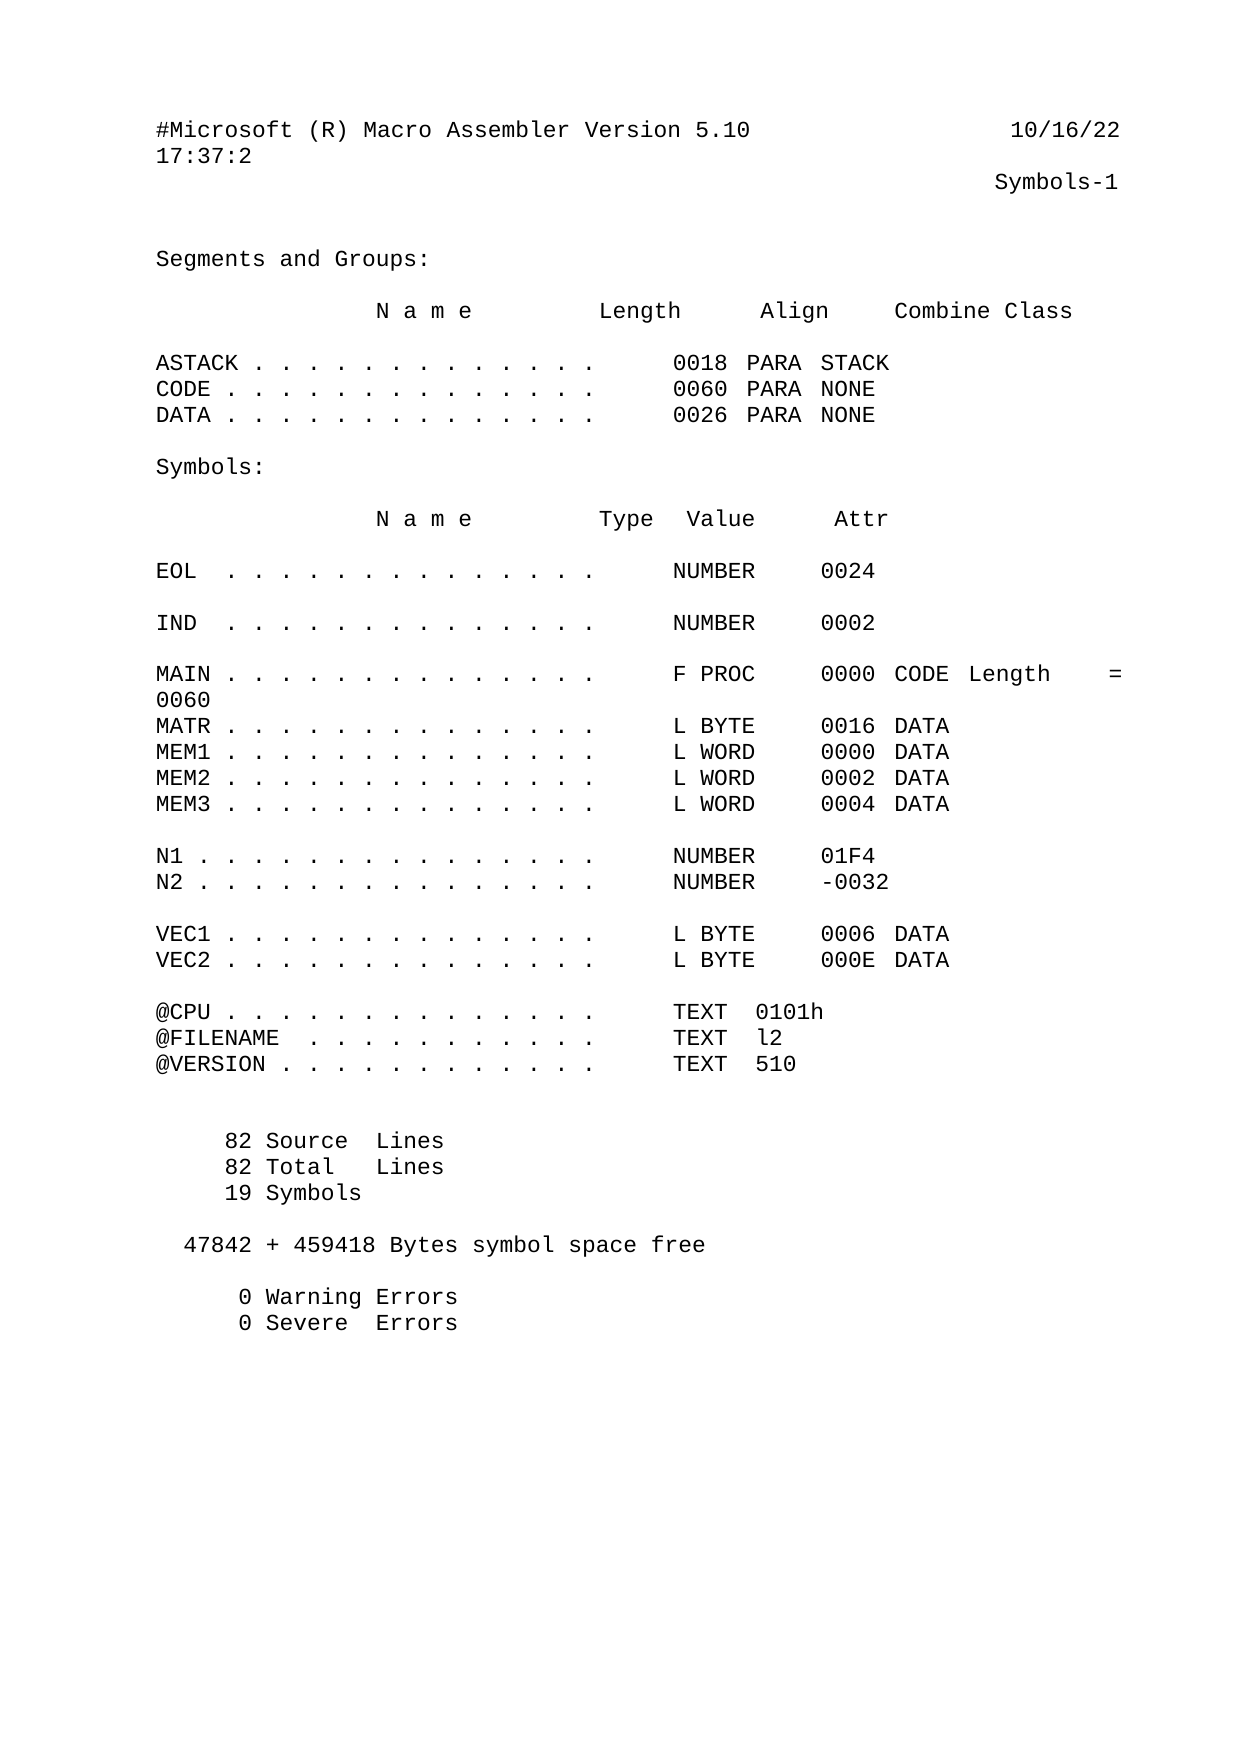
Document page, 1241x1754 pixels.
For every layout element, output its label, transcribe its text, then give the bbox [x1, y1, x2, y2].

text N a m e Length Align Combine Class [156, 300, 1122, 326]
text VEC1 . . . . . . . . . . . . . . L BYTE 0006 DATA [156, 922, 1122, 948]
text 47842 + 459418 Bytes symbol space free [156, 1233, 1122, 1259]
text CODE . . . . . . . . . . . . . . 0060 PARA NONE [156, 377, 1122, 403]
text 82 Source Lines [156, 1130, 1122, 1156]
text @FILENAME . . . . . . . . . . . TEXT l2 [156, 1026, 1122, 1052]
text Symbols: [156, 455, 1122, 481]
text N1 . . . . . . . . . . . . . . . NUMBER 01F4 [156, 844, 1122, 870]
text #Microsoft (R) Macro Assembler Version 5.10 10/16/22 17:37:2 [156, 118, 1122, 170]
text 19 Symbols [156, 1182, 1122, 1207]
text @CPU . . . . . . . . . . . . . . TEXT 0101h [156, 1000, 1122, 1026]
text @VERSION . . . . . . . . . . . . TEXT 510 [156, 1052, 1122, 1078]
text DATA . . . . . . . . . . . . . . 0026 PARA NONE [156, 403, 1122, 429]
text N2 . . . . . . . . . . . . . . . NUMBER -0032 [156, 870, 1122, 896]
text MEM3 . . . . . . . . . . . . . . L WORD 0004 DATA [156, 792, 1122, 818]
text MEM1 . . . . . . . . . . . . . . L WORD 0000 DATA [156, 741, 1122, 767]
text IND . . . . . . . . . . . . . . NUMBER 0002 [156, 611, 1122, 637]
text 82 Total Lines [156, 1156, 1122, 1182]
text N a m e Type Value Attr [156, 507, 1122, 533]
text 0 Severe Errors [156, 1311, 1122, 1337]
text VEC2 . . . . . . . . . . . . . . L BYTE 000E DATA [156, 948, 1122, 974]
text 0 Warning Errors [156, 1285, 1122, 1311]
text MAIN . . . . . . . . . . . . . . F PROC 0000 CODE Length = 0060 [156, 663, 1122, 715]
text Symbols-1 [156, 170, 1122, 196]
text MEM2 . . . . . . . . . . . . . . L WORD 0002 DATA [156, 767, 1122, 792]
text MATR . . . . . . . . . . . . . . L BYTE 0016 DATA [156, 715, 1122, 741]
text ASTACK . . . . . . . . . . . . . 0018 PARA STACK [156, 352, 1122, 377]
text EOL . . . . . . . . . . . . . . NUMBER 0024 [156, 559, 1122, 585]
text Segments and Groups: [156, 248, 1122, 274]
